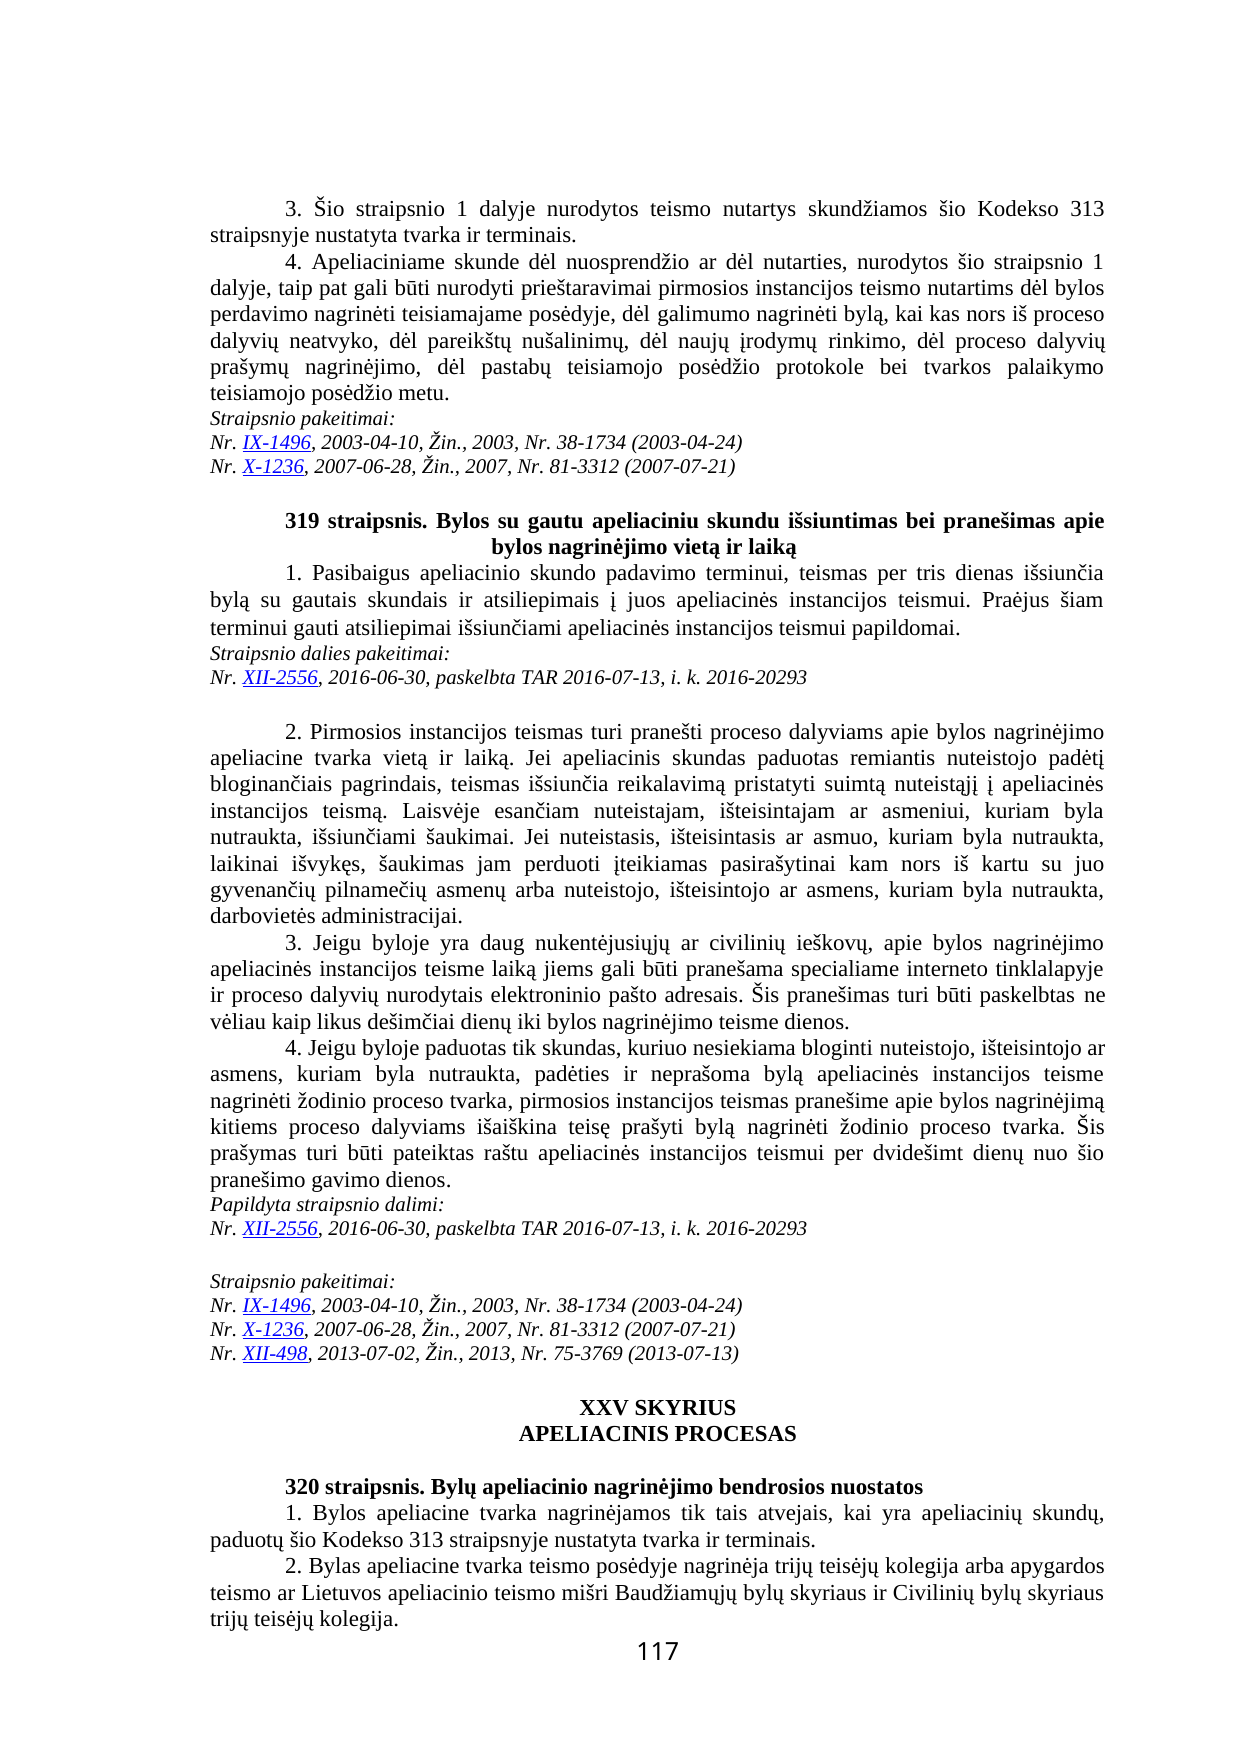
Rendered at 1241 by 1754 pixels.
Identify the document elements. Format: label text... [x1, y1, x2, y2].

text 2. Bylas apeliacine tvarka teismo posėdyje nagrinėja trijų teisėjų kolegija arba apygardos teismo ar Lietuvos apeliacinio teismo mišri Baudžiamųjų bylų skyriaus ir Civilinių bylų skyriaus trijų teisėjų kolegija. [210, 1552, 1106, 1631]
text 320 straipsnis. Bylų apeliacinio nagrinėjimo bendrosios nuostatos [210, 1473, 1106, 1499]
text Nr. XII-2556, 2016-06-30, paskelbta TAR 2016-07-13, i. k. 2016-20293 [210, 1216, 1106, 1240]
text Papildyta straipsnio dalimi: [210, 1192, 1106, 1216]
text Apeliacinis procesas [210, 1420, 1106, 1447]
text Nr. X-1236, 2007-06-28, Žin., 2007, Nr. 81-3312 (2007-07-21) [210, 454, 1106, 478]
text 319 straipsnis. Bylos su gautu apeliaciniu skundu išsiuntimas bei pranešimas apie bylos nagrinėjimo vietą ir laiką [285, 507, 1106, 559]
text Nr. XII-2556, 2016-06-30, paskelbta TAR 2016-07-13, i. k. 2016-20293 [210, 665, 1106, 689]
text Nr. IX-1496, 2003-04-10, Žin., 2003, Nr. 38-1734 (2003-04-24) [210, 430, 1106, 454]
subtitle XXV skyrius [210, 1394, 1106, 1420]
text Straipsnio pakeitimai: [210, 1269, 1106, 1293]
text Straipsnio dalies pakeitimai: [210, 641, 1106, 665]
text 1. Bylos apeliacine tvarka nagrinėjamos tik tais atvejais, kai yra apeliacinių skundų, paduotų šio Kodekso 313 straipsnyje nustatyta tvarka ir terminais. [210, 1499, 1106, 1552]
text 1. Pasibaigus apeliacinio skundo padavimo terminui, teismas per tris dienas išsiunčia bylą su gautais skundais ir atsiliepimais į juos apeliacinės instancijos teismui. Praėjus šiam terminui gauti atsiliepimai išsiunčiami apeliacinės instancijos teismui papildomai. [210, 559, 1106, 641]
text 2. Pirmosios instancijos teismas turi pranešti proceso dalyviams apie bylos nagrinėjimo apeliacine tvarka vietą ir laiką. Jei apeliacinis skundas paduotas remiantis nuteistojo padėtį bloginančiais pagrindais, teismas išsiunčia reikalavimą pristatyti suimtą nuteistąjį į apeliacinės instancijos teismą. Laisvėje esančiam nuteistajam, išteisintajam ar asmeniui, kuriam byla nutraukta, išsiunčiami šaukimai. Jei nuteistasis, išteisintasis ar asmuo, kuriam byla nutraukta, laikinai išvykęs, šaukimas jam perduoti įteikiamas pasirašytinai kam nors iš kartu su juo gyvenančių pilnamečių asmenų arba nuteistojo, išteisintojo ar asmens, kuriam byla nutraukta, darbovietės administracijai. [210, 718, 1106, 929]
text 3. Jeigu byloje yra daug nukentėjusiųjų ar civilinių ieškovų, apie bylos nagrinėjimo apeliacinės instancijos teisme laiką jiems gali būti pranešama specialiame interneto tinklalapyje ir proceso dalyvių nurodytais elektroninio pašto adresais. Šis pranešimas turi būti paskelbtas ne vėliau kaip likus dešimčiai dienų iki bylos nagrinėjimo teisme dienos. [210, 929, 1106, 1034]
text Nr. XII-498, 2013-07-02, Žin., 2013, Nr. 75-3769 (2013-07-13) [210, 1341, 1106, 1365]
text Nr. X-1236, 2007-06-28, Žin., 2007, Nr. 81-3312 (2007-07-21) [210, 1317, 1106, 1341]
text Straipsnio pakeitimai: [210, 406, 1106, 430]
text 3. Šio straipsnio 1 dalyje nurodytos teismo nutartys skundžiamos šio Kodekso 313 straipsnyje nustatyta tvarka ir terminais. [210, 195, 1106, 248]
text 4. Jeigu byloje paduotas tik skundas, kuriuo nesiekiama bloginti nuteistojo, išteisintojo ar asmens, kuriam byla nutraukta, padėties ir neprašoma bylą apeliacinės instancijos teisme nagrinėti žodinio proceso tvarka, pirmosios instancijos teismas pranešime apie bylos nagrinėjimą kitiems proceso dalyviams išaiškina teisę prašyti bylą nagrinėti žodinio proceso tvarka. Šis prašymas turi būti pateiktas raštu apeliacinės instancijos teismui per dvidešimt dienų nuo šio pranešimo gavimo dienos. [210, 1034, 1106, 1192]
text 4. Apeliaciniame skunde dėl nuosprendžio ar dėl nutarties, nurodytos šio straipsnio 1 dalyje, taip pat gali būti nurodyti prieštaravimai pirmosios instancijos teismo nutartims dėl bylos perdavimo nagrinėti teisiamajame posėdyje, dėl galimumo nagrinėti bylą, kai kas nors iš proceso dalyvių neatvyko, dėl pareikštų nušalinimų, dėl naujų įrodymų rinkimo, dėl proceso dalyvių prašymų nagrinėjimo, dėl pastabų teisiamojo posėdžio protokole bei tvarkos palaikymo teisiamojo posėdžio metu. [210, 248, 1106, 406]
text Nr. IX-1496, 2003-04-10, Žin., 2003, Nr. 38-1734 (2003-04-24) [210, 1293, 1106, 1317]
